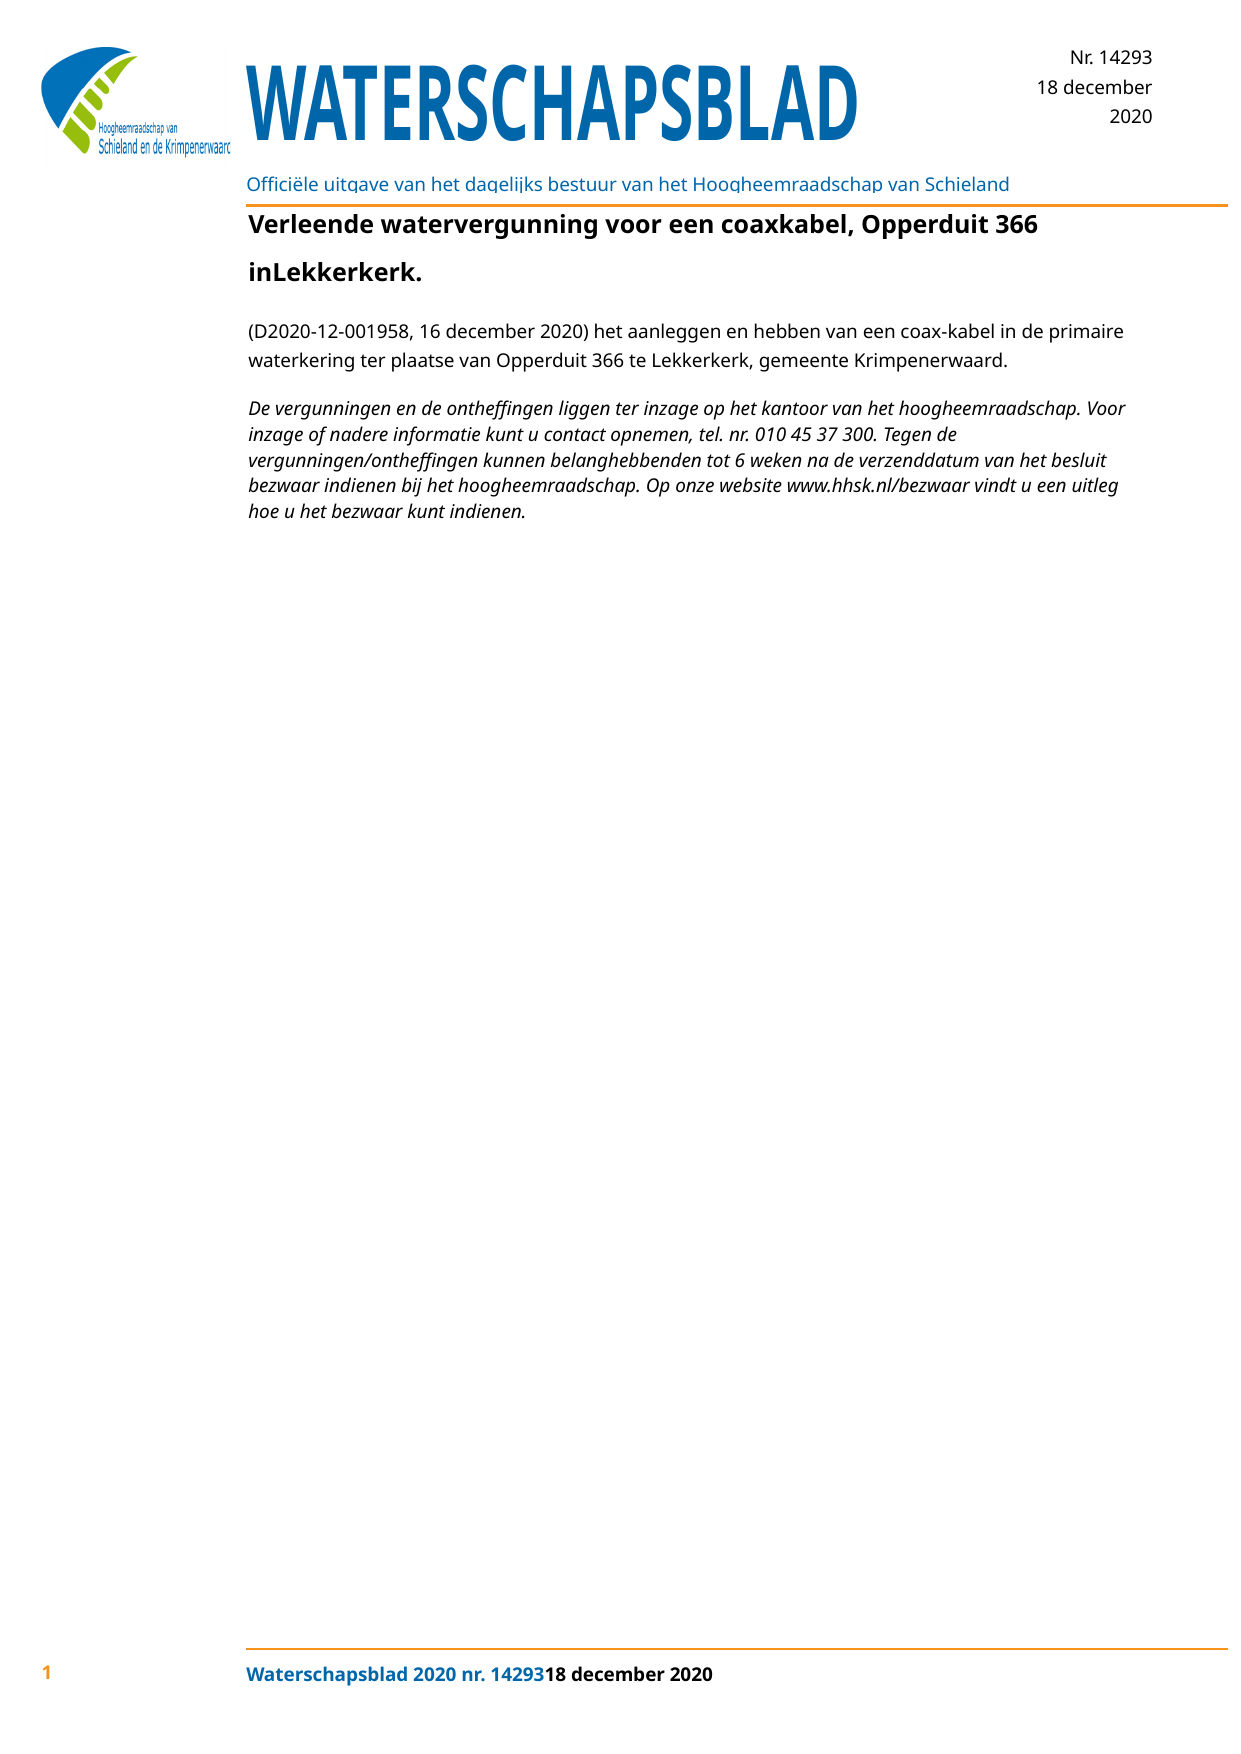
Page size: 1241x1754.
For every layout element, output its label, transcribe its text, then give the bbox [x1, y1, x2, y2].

text De vergunningen en de ontheffingen liggen ter inzage op het kantoor van het hoogheemraadschap. Voor inzage of nadere informatie kunt u contact opnemen, tel. nr. 010 45 37 300. Tegen de vergunningen/ontheffingen kunnen belanghebbenden tot 6 weken na de verzenddatum van het besluit bezwaar indienen bij het hoogheemraadschap. Op onze website www.hhsk.nl/bezwaar vindt u een uitleg hoe u het bezwaar kunt indienen. [248, 395, 1152, 524]
text Verleende watervergunning voor een coaxkabel, Opperduit 366 inLekkerkerk. [248, 207, 1152, 288]
picture [41, 47, 231, 172]
text (D2020-12-001958, 16 december 2020) het aanleggen en hebben van een coax-kabel in de primaire waterkering ter plaatse van Opperduit 366 te Lekkerkerk, gemeente Krimpenerwaard. [248, 318, 1152, 373]
